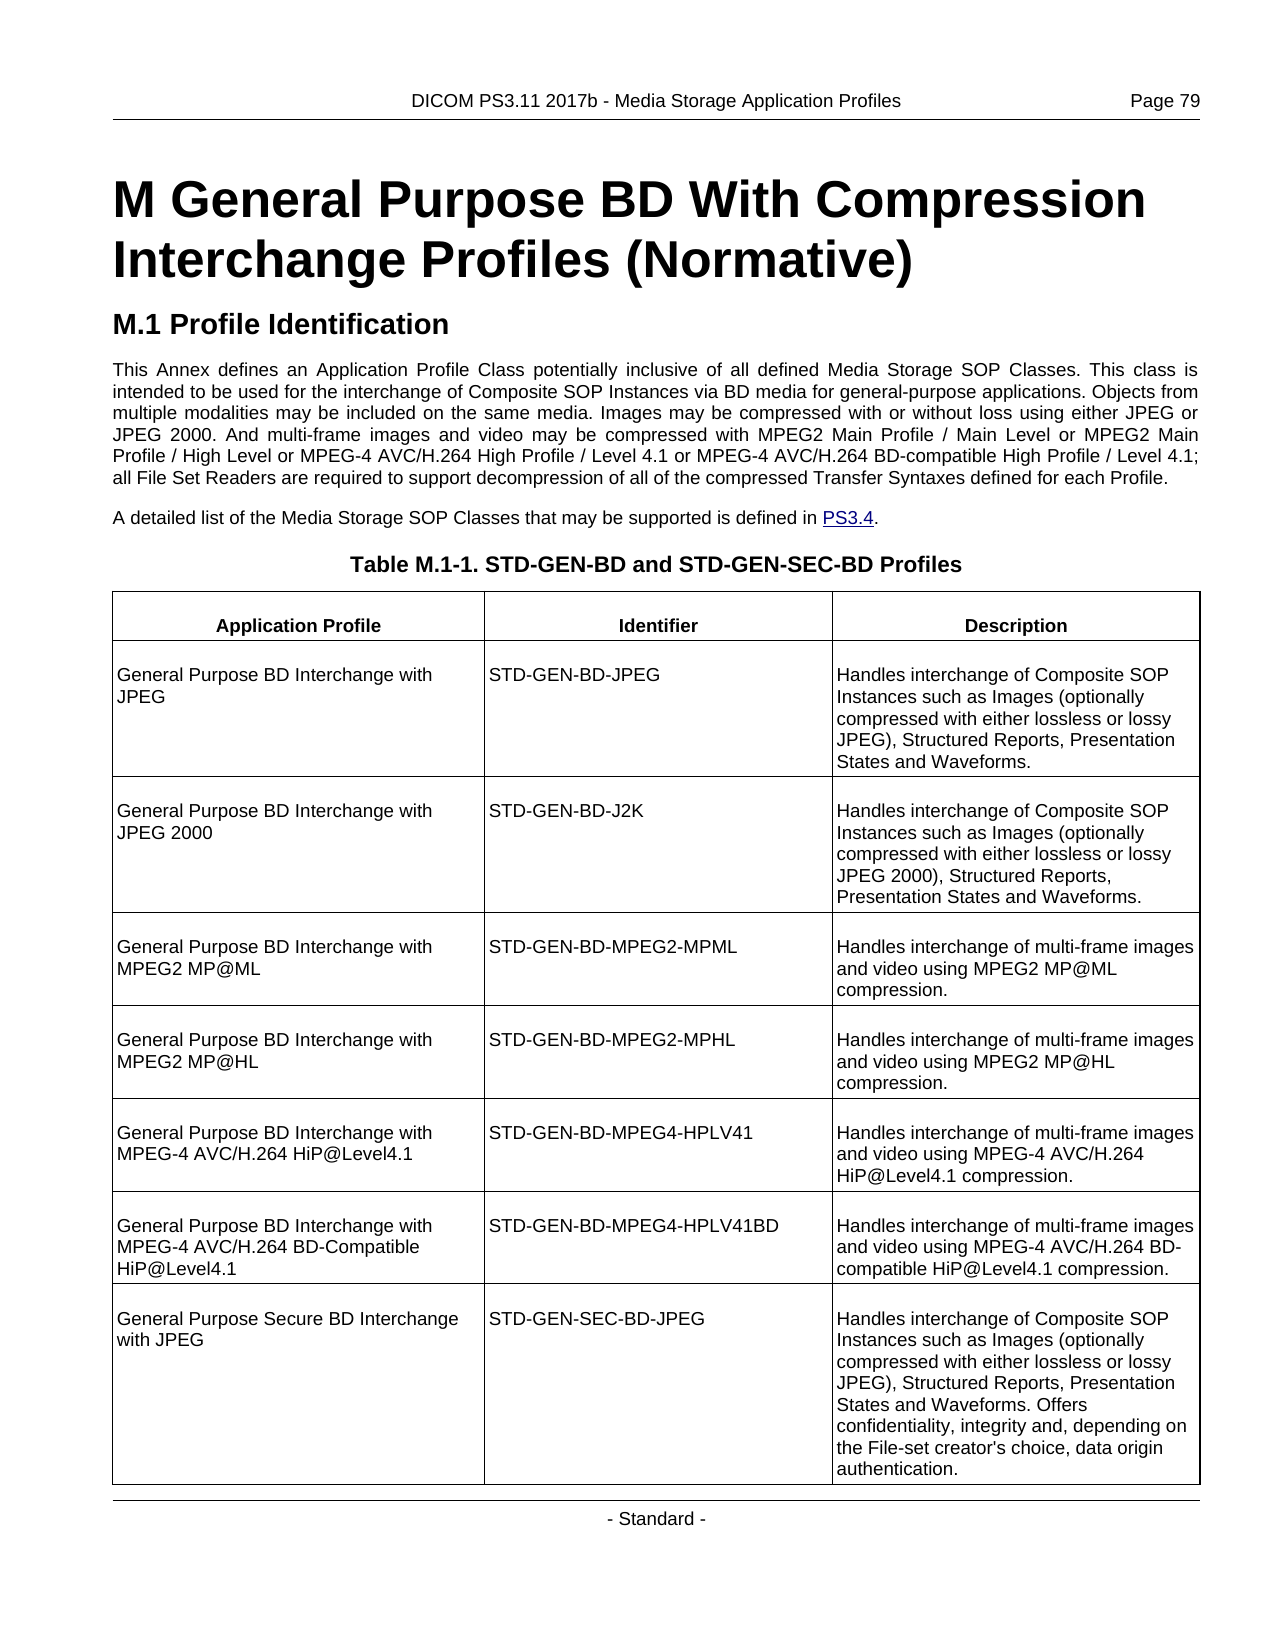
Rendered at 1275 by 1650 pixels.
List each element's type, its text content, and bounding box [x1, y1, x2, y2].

table_cell STD-GEN-BD-MPEG2-MPML [485, 913, 832, 1005]
table_cell STD-GEN-BD-MPEG4-HPLV41 [485, 1099, 832, 1191]
table_cell STD-GEN-BD-JPEG [485, 641, 832, 776]
text Table M.1-1. STD-GEN-BD and STD-GEN-SEC-BD Profiles [112, 551, 1200, 577]
table_cell General Purpose BD Interchange with JPEG [113, 641, 484, 776]
table_cell Handles interchange of Composite SOP Instances such as Images (optionally compressed with either lossless or lossy JPEG), Structured Reports, Presentation States and Waveforms. [833, 641, 1199, 776]
table_cell Handles interchange of Composite SOP Instances such as Images (optionally compressed with either lossless or lossy JPEG), Structured Reports, Presentation States and Waveforms. Offers confidentiality, integrity and, depending on the File-set creator's choice, data origin authentication. [833, 1284, 1199, 1484]
table_cell STD-GEN-BD-J2K [485, 777, 832, 912]
table_cell General Purpose BD Interchange with MPEG-4 AVC/H.264 BD-Compatible HiP@Level4.1 [113, 1192, 484, 1283]
table_cell General Purpose BD Interchange with MPEG-4 AVC/H.264 HiP@Level4.1 [113, 1099, 484, 1191]
text This Annex defines an Application Profile Class potentially inclusive of all defined Media Storage SOP Classes. This class is intended to be used for the interchange of Composite SOP Instances via BD media for general-purpose applications. Objects from multiple modalities may be included on the same media. Images may be compressed with or without loss using either JPEG or JPEG 2000. And multi-frame images and video may be compressed with MPEG2 Main Profile / Main Level or MPEG2 Main Profile / High Level or MPEG-4 AVC/H.264 High Profile / Level 4.1 or MPEG-4 AVC/H.264 BD-compatible High Profile / Level 4.1; all File Set Readers are required to support decompression of all of the compressed Transfer Syntaxes defined for each Profile. [112, 359, 1200, 488]
table_cell STD-GEN-BD-MPEG2-MPHL [485, 1006, 832, 1098]
table_cell STD-GEN-SEC-BD-JPEG [485, 1284, 832, 1484]
table_cell STD-GEN-BD-MPEG4-HPLV41BD [485, 1192, 832, 1283]
table_cell General Purpose Secure BD Interchange with JPEG [113, 1284, 484, 1484]
table_cell Handles interchange of Composite SOP Instances such as Images (optionally compressed with either lossless or lossy JPEG 2000), Structured Reports, Presentation States and Waveforms. [833, 777, 1199, 912]
table_cell General Purpose BD Interchange with MPEG2 MP@HL [113, 1006, 484, 1098]
table_cell Handles interchange of multi-frame images and video using MPEG2 MP@ML compression. [833, 913, 1199, 1005]
text M General Purpose BD With Compression Interchange Profiles (Normative) [112, 169, 1200, 288]
table_cell Handles interchange of multi-frame images and video using MPEG-4 AVC/H.264 HiP@Level4.1 compression. [833, 1099, 1199, 1191]
table_header Identifier [485, 592, 832, 640]
table_cell Handles interchange of multi-frame images and video using MPEG-4 AVC/H.264 BD-compatible HiP@Level4.1 compression. [833, 1192, 1199, 1283]
text M.1 Profile Identification [112, 307, 1200, 340]
table_cell Handles interchange of multi-frame images and video using MPEG2 MP@HL compression. [833, 1006, 1199, 1098]
table_header Description [833, 592, 1199, 640]
table_cell General Purpose BD Interchange with JPEG 2000 [113, 777, 484, 912]
text A detailed list of the Media Storage SOP Classes that may be supported is defined in PS3.4. [112, 507, 1200, 529]
table_cell General Purpose BD Interchange with MPEG2 MP@ML [113, 913, 484, 1005]
table_header Application Profile [113, 592, 484, 640]
